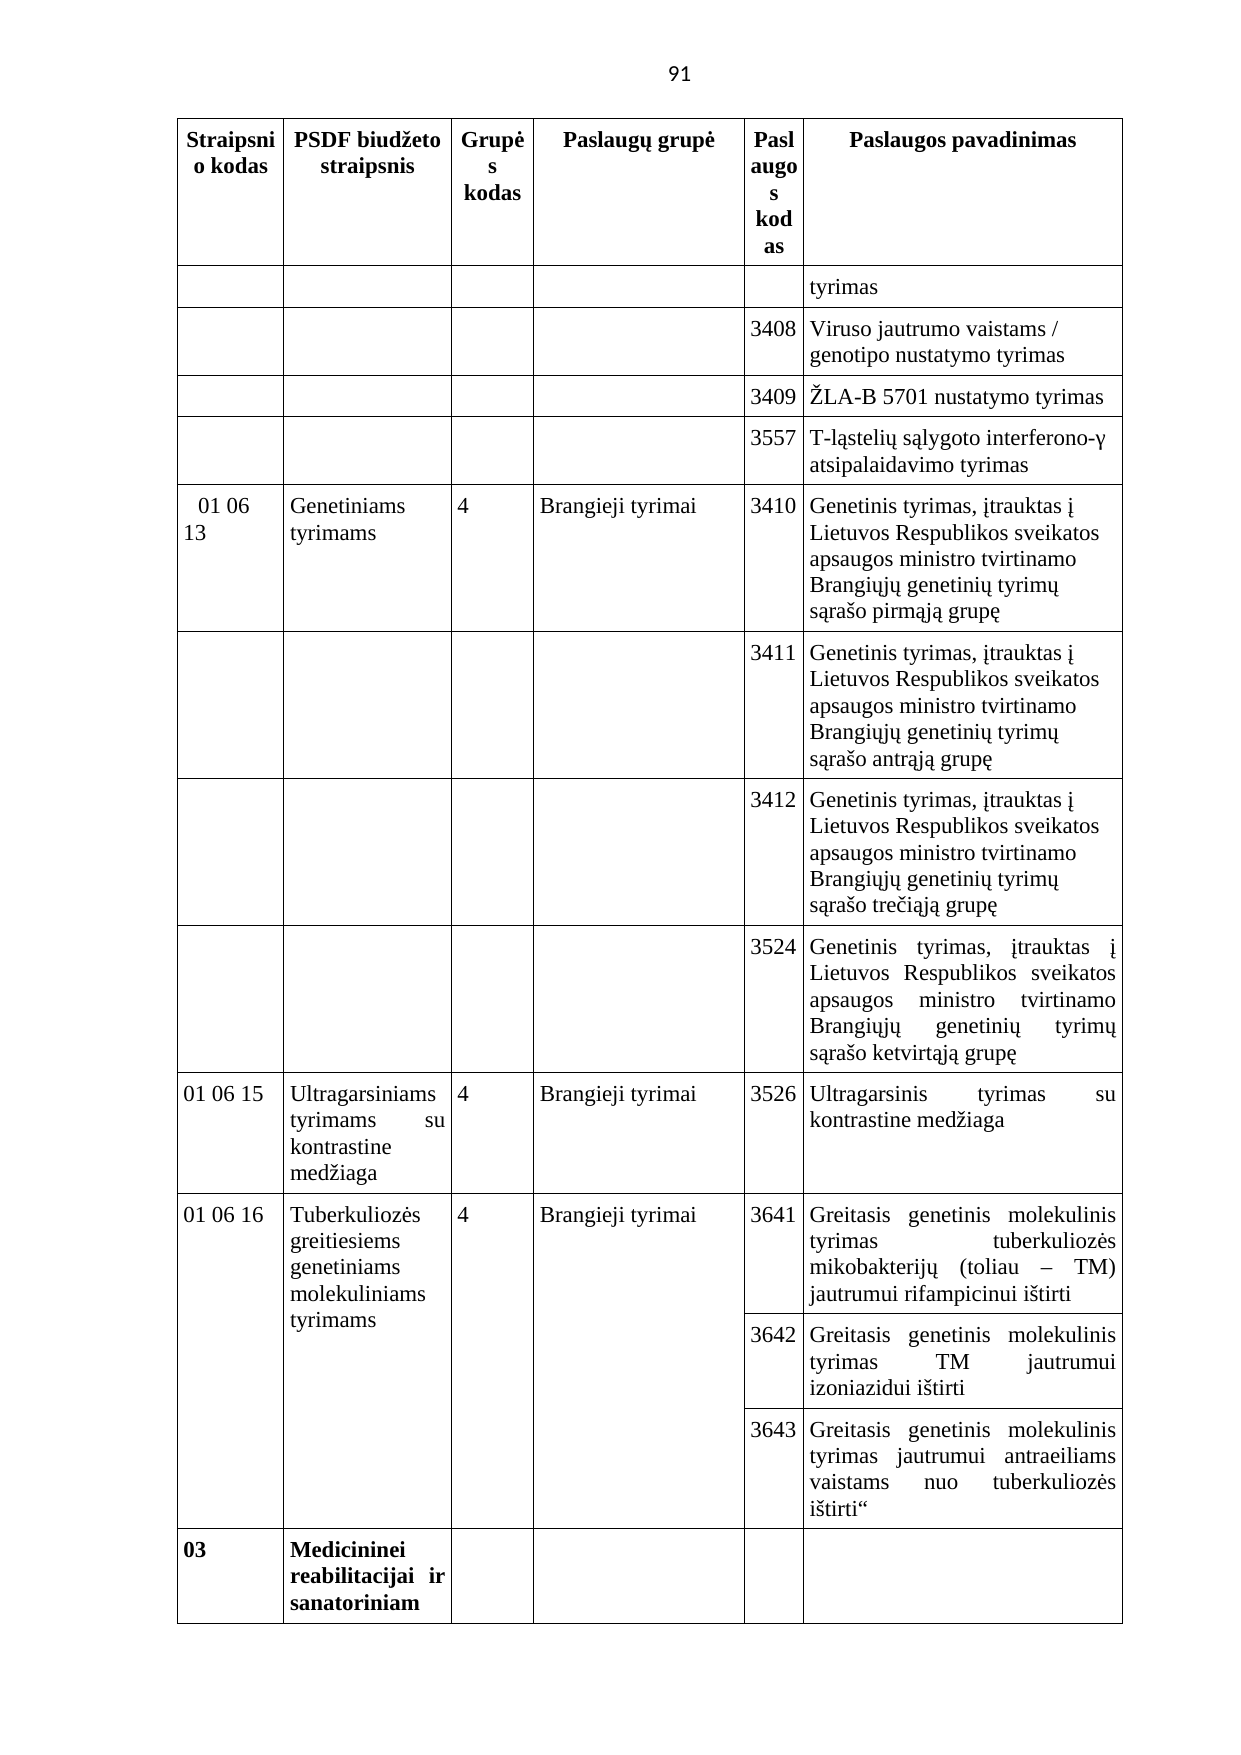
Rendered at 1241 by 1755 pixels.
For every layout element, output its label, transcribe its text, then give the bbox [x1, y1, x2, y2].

table_cell [745, 1529, 803, 1622]
table_header Straipsnio kodas [178, 119, 283, 265]
table_cell [178, 779, 283, 925]
table_cell 4 [452, 485, 533, 631]
table_cell 4 [452, 1194, 533, 1528]
table_cell [534, 376, 744, 416]
table_cell 3524 [745, 926, 803, 1072]
table_cell [178, 417, 283, 484]
table_cell Brangieji tyrimai [534, 1194, 744, 1528]
table_cell [452, 376, 533, 416]
table_cell 01 06 13 [178, 485, 283, 631]
table_cell 3641 [745, 1194, 803, 1313]
table_cell 3642 [745, 1314, 803, 1407]
table_cell Greitasis genetinis molekulinis tyrimas jautrumui antraeiliams vaistams nuo tuberkuliozės ištirti“ [804, 1409, 1122, 1528]
table_cell [534, 632, 744, 778]
table_cell [452, 1529, 533, 1622]
table_header Paslaugos pavadinimas [804, 119, 1122, 265]
table_cell [452, 779, 533, 925]
table_cell Viruso jautrumo vaistams / genotipo nustatymo tyrimas [804, 308, 1122, 374]
table_cell Greitasis genetinis molekulinis tyrimas TM jautrumui izoniazidui ištirti [804, 1314, 1122, 1407]
table_cell ŽLA-B 5701 nustatymo tyrimas [804, 376, 1122, 416]
table_cell [745, 266, 803, 307]
table_cell [284, 266, 451, 307]
table_cell tyrimas [804, 266, 1122, 307]
table_cell [178, 926, 283, 1072]
table_cell Brangieji tyrimai [534, 485, 744, 631]
table_cell Greitasis genetinis molekulinis tyrimas tuberkuliozės mikobakterijų (toliau – TM) jautrumui rifampicinui ištirti [804, 1194, 1122, 1313]
table_cell [534, 779, 744, 925]
table_cell 3410 [745, 485, 803, 631]
table_cell 3557 [745, 417, 803, 484]
table_cell Medicininei reabilitacijai ir sanatoriniam [284, 1529, 451, 1622]
table_cell 3412 [745, 779, 803, 925]
table_cell 3411 [745, 632, 803, 778]
table_cell [178, 632, 283, 778]
table_cell [804, 1529, 1122, 1622]
table_cell [534, 308, 744, 374]
table_cell Brangieji tyrimai [534, 1073, 744, 1193]
table_cell [452, 417, 533, 484]
table_cell [284, 376, 451, 416]
table_cell 4 [452, 1073, 533, 1193]
table_cell [284, 308, 451, 374]
table_header Paslaugos kodas [745, 119, 803, 265]
table_cell [452, 308, 533, 374]
table_cell 3526 [745, 1073, 803, 1193]
table_cell [534, 926, 744, 1072]
table_header Grupės kodas [452, 119, 533, 265]
table_cell [284, 926, 451, 1072]
table_cell 3408 [745, 308, 803, 374]
table_cell 01 06 16 [178, 1194, 283, 1528]
table_header PSDF biudžeto straipsnis [284, 119, 451, 265]
table_cell Tuberkuliozės greitiesiems genetiniams molekuliniams tyrimams [284, 1194, 451, 1528]
table_cell 3409 [745, 376, 803, 416]
table_cell Genetinis tyrimas, įtrauktas į Lietuvos Respublikos sveikatos apsaugos ministro tvirtinamo Brangiųjų genetinių tyrimų sąrašo pirmąją grupę [804, 485, 1122, 631]
table_cell T-ląstelių sąlygoto interferono-γ atsipalaidavimo tyrimas [804, 417, 1122, 484]
table_cell [534, 1529, 744, 1622]
table_cell [178, 266, 283, 307]
table_cell [284, 632, 451, 778]
table_cell Genetiniams tyrimams [284, 485, 451, 631]
table_cell [534, 417, 744, 484]
table_cell 03 [178, 1529, 283, 1622]
table_cell Genetinis tyrimas, įtrauktas į Lietuvos Respublikos sveikatos apsaugos ministro tvirtinamo Brangiųjų genetinių tyrimų sąrašo ketvirtąją grupę [804, 926, 1122, 1072]
table_cell [452, 926, 533, 1072]
table_cell [452, 266, 533, 307]
table_cell [284, 417, 451, 484]
table_header Paslaugų grupė [534, 119, 744, 265]
table_cell 3643 [745, 1409, 803, 1528]
table_cell [284, 779, 451, 925]
table_cell [178, 376, 283, 416]
table_cell [534, 266, 744, 307]
table_cell Genetinis tyrimas, įtrauktas į Lietuvos Respublikos sveikatos apsaugos ministro tvirtinamo Brangiųjų genetinių tyrimų sąrašo trečiąją grupę [804, 779, 1122, 925]
table_cell Ultragarsiniams tyrimams su kontrastine medžiaga [284, 1073, 451, 1193]
table_cell 01 06 15 [178, 1073, 283, 1193]
table_cell [452, 632, 533, 778]
table_cell Genetinis tyrimas, įtrauktas į Lietuvos Respublikos sveikatos apsaugos ministro tvirtinamo Brangiųjų genetinių tyrimų sąrašo antrąją grupę [804, 632, 1122, 778]
table_cell Ultragarsinis tyrimas su kontrastine medžiaga [804, 1073, 1122, 1193]
table_cell [178, 308, 283, 374]
